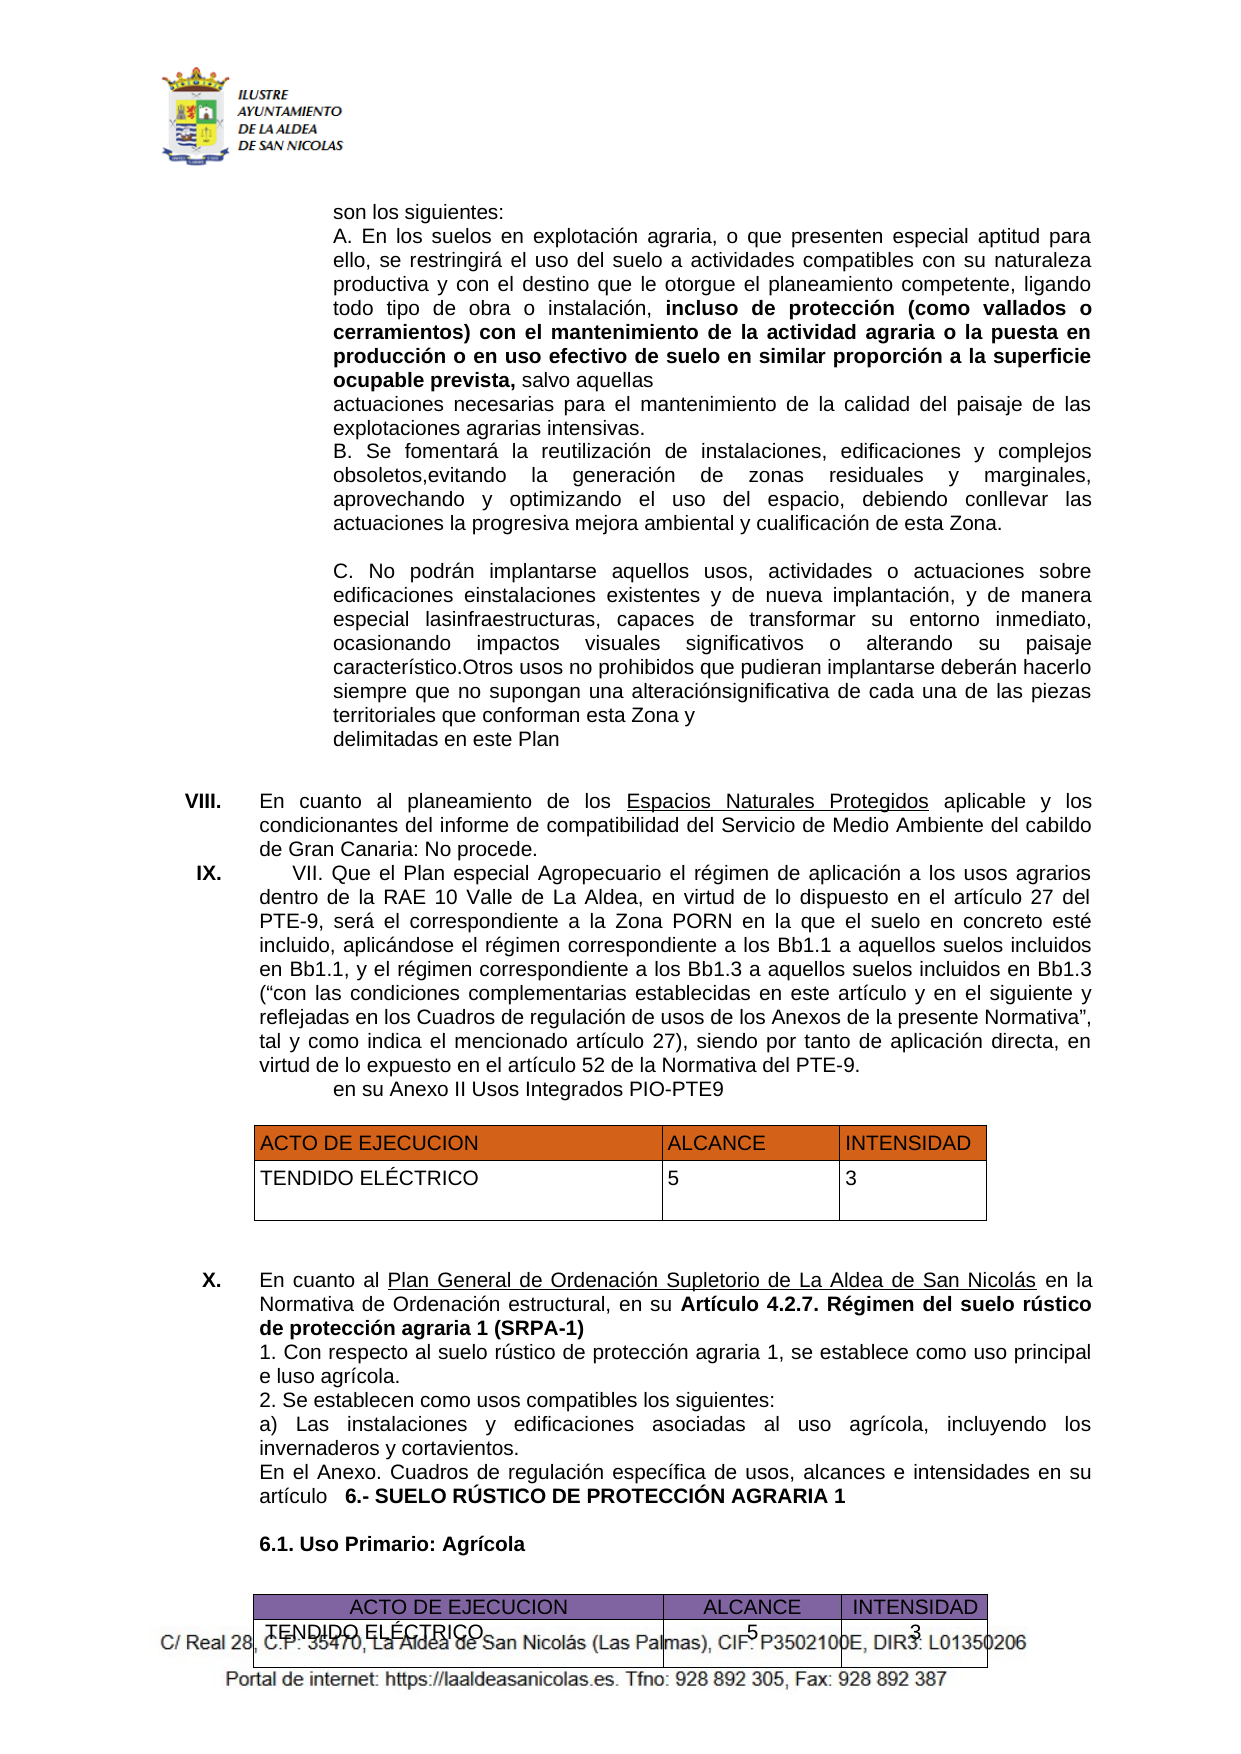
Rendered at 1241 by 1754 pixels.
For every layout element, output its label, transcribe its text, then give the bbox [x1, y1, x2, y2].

picture [310, 1626, 318, 1637]
list actuaciones necesarias para el mantenimiento de la calidad del paisaje de las explotaciones agrarias intensivas. [333, 391, 1093, 439]
table_cell 3 [842, 1620, 987, 1667]
picture [664, 1626, 841, 1667]
picture [148, 1626, 1034, 1695]
text 1. Con respecto al suelo rústico de protección agraria 1, se establece como uso principal e luso agrícola. [259, 1340, 1093, 1388]
picture [345, 1626, 355, 1638]
picture [435, 1626, 443, 1632]
list son los siguientes: [333, 200, 1093, 224]
picture [470, 1626, 480, 1638]
table_header ALCANCE [663, 1126, 839, 1160]
table_cell 3 [840, 1161, 986, 1220]
list A. En los suelos en explotación agraria, o que presenten especial aptitud para ello, se restringirá el uso del suelo a actividades compatibles con su naturaleza productiva y con el destino que le otorgue el planeamiento competente, ligando todo tipo de obra o instalación, incluso de protección (como vallados o cerramientos) con el mantenimiento de la actividad agraria o la puesta en producción o en uso efectivo de suelo en similar proporción a la superficie ocupable prevista, salvo aquellas [333, 224, 1093, 391]
table_header ALCANCE [664, 1595, 841, 1619]
picture [254, 1626, 663, 1667]
list delimitadas en este Plan [333, 727, 1093, 751]
table_cell TENDIDO ELÉCTRICO [255, 1161, 662, 1220]
text 6.1. Uso Primario: Agrícola [259, 1531, 1093, 1555]
text 2. Se establecen como usos compatibles los siguientes: [259, 1388, 1093, 1412]
list En cuanto al Plan General de Ordenación Supletorio de La Aldea de San Nicolás en la Normativa de Ordenación estructural, en su Artículo 4.2.7. Régimen del suelo rústico de protección agraria 1 (SRPA-1) [222, 1268, 1093, 1340]
list en su Anexo II Usos Integrados PIO-PTE9 [333, 1077, 1093, 1101]
table_header INTENSIDAD [842, 1595, 987, 1619]
picture [148, 59, 359, 173]
text a) Las instalaciones y edificaciones asociadas al uso agrícola, incluyendo los invernaderos y cortavientos. [259, 1412, 1093, 1459]
picture [296, 1626, 303, 1637]
list VII. Que el Plan especial Agropecuario el régimen de aplicación a los usos agrarios dentro de la RAE 10 Valle de La Aldea, en virtud de lo dispuesto en el artículo 27 del PTE-9, será el correspondiente a la Zona PORN en la que el suelo en concreto esté incluido, aplicándose el régimen correspondiente a los Bb1.1 a aquellos suelos incluidos en Bb1.1, y el régimen correspondiente a los Bb1.3 a aquellos suelos incluidos en Bb1.3 (“con las condiciones complementarias establecidas en este artículo y en el siguiente y reflejadas en los Cuadros de regulación de usos de los Anexos de la presente Normativa”, tal y como indica el mencionado artículo 27), siendo por tanto de aplicación directa, en virtud de lo expuesto en el artículo 52 de la Normativa del PTE-9. [222, 861, 1093, 1077]
list C. No podrán implantarse aquellos usos, actividades o actuaciones sobre edificaciones einstalaciones existentes y de nueva implantación, y de manera especial lasinfraestructuras, capaces de transformar su entorno inmediato, ocasionando impactos visuales significativos o alterando su paisaje característico.Otros usos no prohibidos que pudieran implantarse deberán hacerlo siempre que no supongan una alteraciónsignificativa de cada una de las piezas territoriales que conforman esta Zona y [333, 559, 1093, 727]
table_header ACTO DE EJECUCION [254, 1595, 663, 1619]
table_cell TENDIDO ELÉCTRICO [254, 1620, 663, 1667]
table_cell 5 [663, 1161, 839, 1220]
table_header INTENSIDAD [840, 1126, 986, 1160]
list En cuanto al planeamiento de los Espacios Naturales Protegidos aplicable y los condicionantes del informe de compatibilidad del Servicio de Medio Ambiente del cabildo de Gran Canaria: No procede. [222, 789, 1093, 861]
table_header ACTO DE EJECUCION [255, 1126, 662, 1160]
list B. Se fomentará la reutilización de instalaciones, edificaciones y complejos obsoletos,evitando la generación de zonas residuales y marginales, aprovechando y optimizando el uso del espacio, debiendo conllevar las actuaciones la progresiva mejora ambiental y cualificación de esta Zona. [333, 439, 1093, 535]
table_cell 5 [664, 1620, 841, 1667]
picture [842, 1626, 987, 1667]
picture [331, 1626, 339, 1637]
text En el Anexo. Cuadros de regulación específica de usos, alcances e intensidades en su artículo 6.- SUELO RÚSTICO DE PROTECCIÓN AGRARIA 1 [259, 1459, 1093, 1507]
